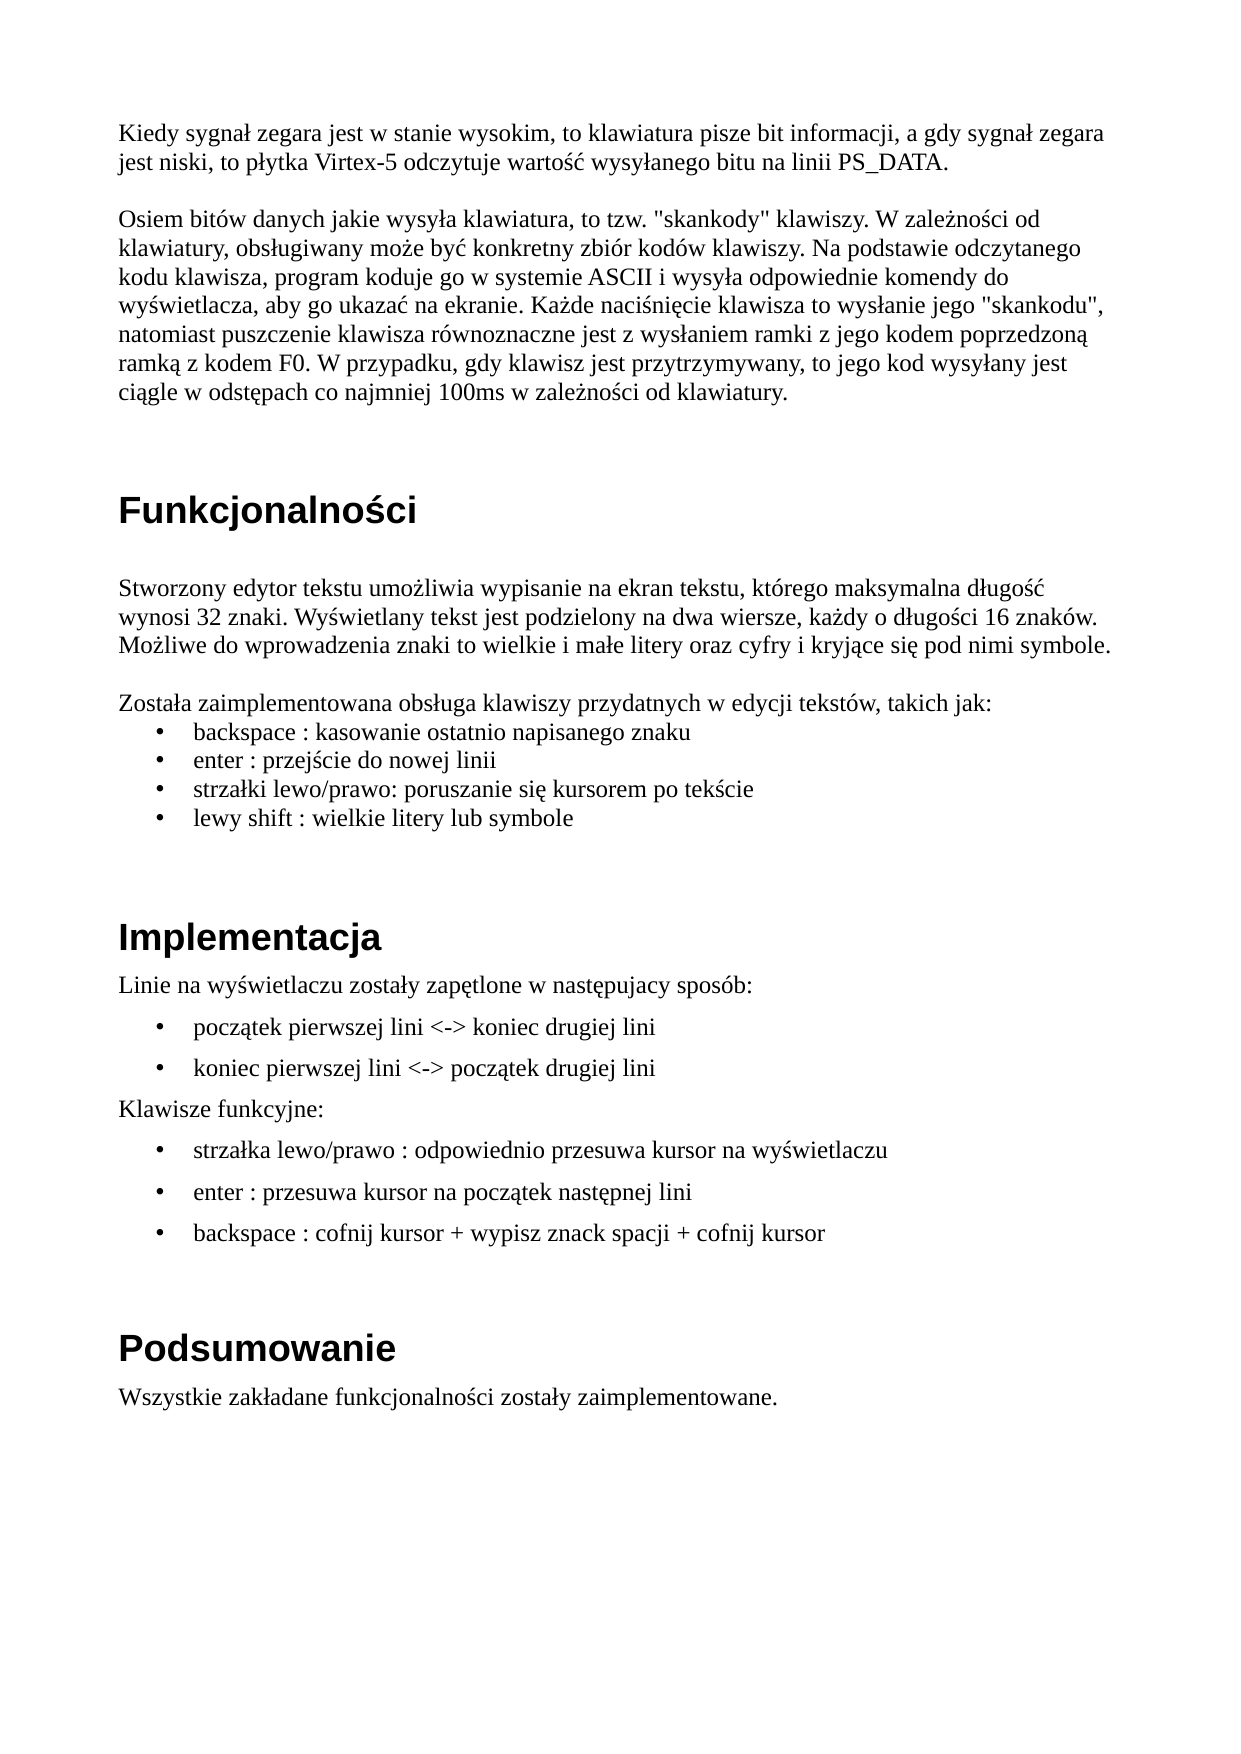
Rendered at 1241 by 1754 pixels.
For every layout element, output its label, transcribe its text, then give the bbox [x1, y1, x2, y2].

subtitle Funkcjonalności [118, 488, 1122, 532]
text Klawisze funkcyjne: [118, 1094, 1122, 1123]
list strzałki lewo/prawo: poruszanie się kursorem po tekście [156, 774, 1122, 803]
list strzałka lewo/prawo : odpowiednio przesuwa kursor na wyświetlaczu [156, 1135, 1122, 1164]
text Wszystkie zakładane funkcjonalności zostały zaimplementowane. [118, 1382, 1122, 1410]
list koniec pierwszej lini <-> początek drugiej lini [156, 1053, 1122, 1082]
text Została zaimplementowana obsługa klawiszy przydatnych w edycji tekstów, takich jak: [118, 688, 1122, 717]
list enter : przesuwa kursor na początek następnej lini [156, 1177, 1122, 1205]
text Kiedy sygnał zegara jest w stanie wysokim, to klawiatura pisze bit informacji, a gdy sygnał zegara jest niski, to płytka Virtex-5 odczytuje wartość wysyłanego bitu na linii PS_DATA. [118, 118, 1122, 176]
list początek pierwszej lini <-> koniec drugiej lini [156, 1012, 1122, 1040]
text Osiem bitów danych jakie wysyła klawiatura, to tzw. "skankody" klawiszy. W zależności od klawiatury, obsługiwany może być konkretny zbiór kodów klawiszy. Na podstawie odczytanego kodu klawisza, program koduje go w systemie ASCII i wysyła odpowiednie komendy do wyświetlacza, aby go ukazać na ekranie. Każde naciśnięcie klawisza to wysłanie jego "skankodu", natomiast puszczenie klawisza równoznaczne jest z wysłaniem ramki z jego kodem poprzedzoną ramką z kodem F0. W przypadku, gdy klawisz jest przytrzymywany, to jego kod wysyłany jest ciągle w odstępach co najmniej 100ms w zależności od klawiatury. [118, 204, 1122, 406]
list lewy shift : wielkie litery lub symbole [156, 803, 1122, 832]
list backspace : cofnij kursor + wypisz znack spacji + cofnij kursor [156, 1218, 1122, 1247]
text Możliwe do wprowadzenia znaki to wielkie i małe litery oraz cyfry i kryjące się pod nimi symbole. [118, 631, 1122, 659]
list backspace : kasowanie ostatnio napisanego znaku [156, 717, 1122, 746]
list enter : przejście do nowej linii [156, 746, 1122, 774]
subtitle Podsumowanie [118, 1325, 1122, 1369]
text Stworzony edytor tekstu umożliwia wypisanie na ekran tekstu, którego maksymalna długość wynosi 32 znaki. Wyświetlany tekst jest podzielony na dwa wiersze, każdy o długości 16 znaków. [118, 573, 1122, 631]
text Linie na wyświetlaczu zostały zapętlone w następujacy sposób: [118, 970, 1122, 999]
subtitle Implementacja [118, 914, 1122, 958]
